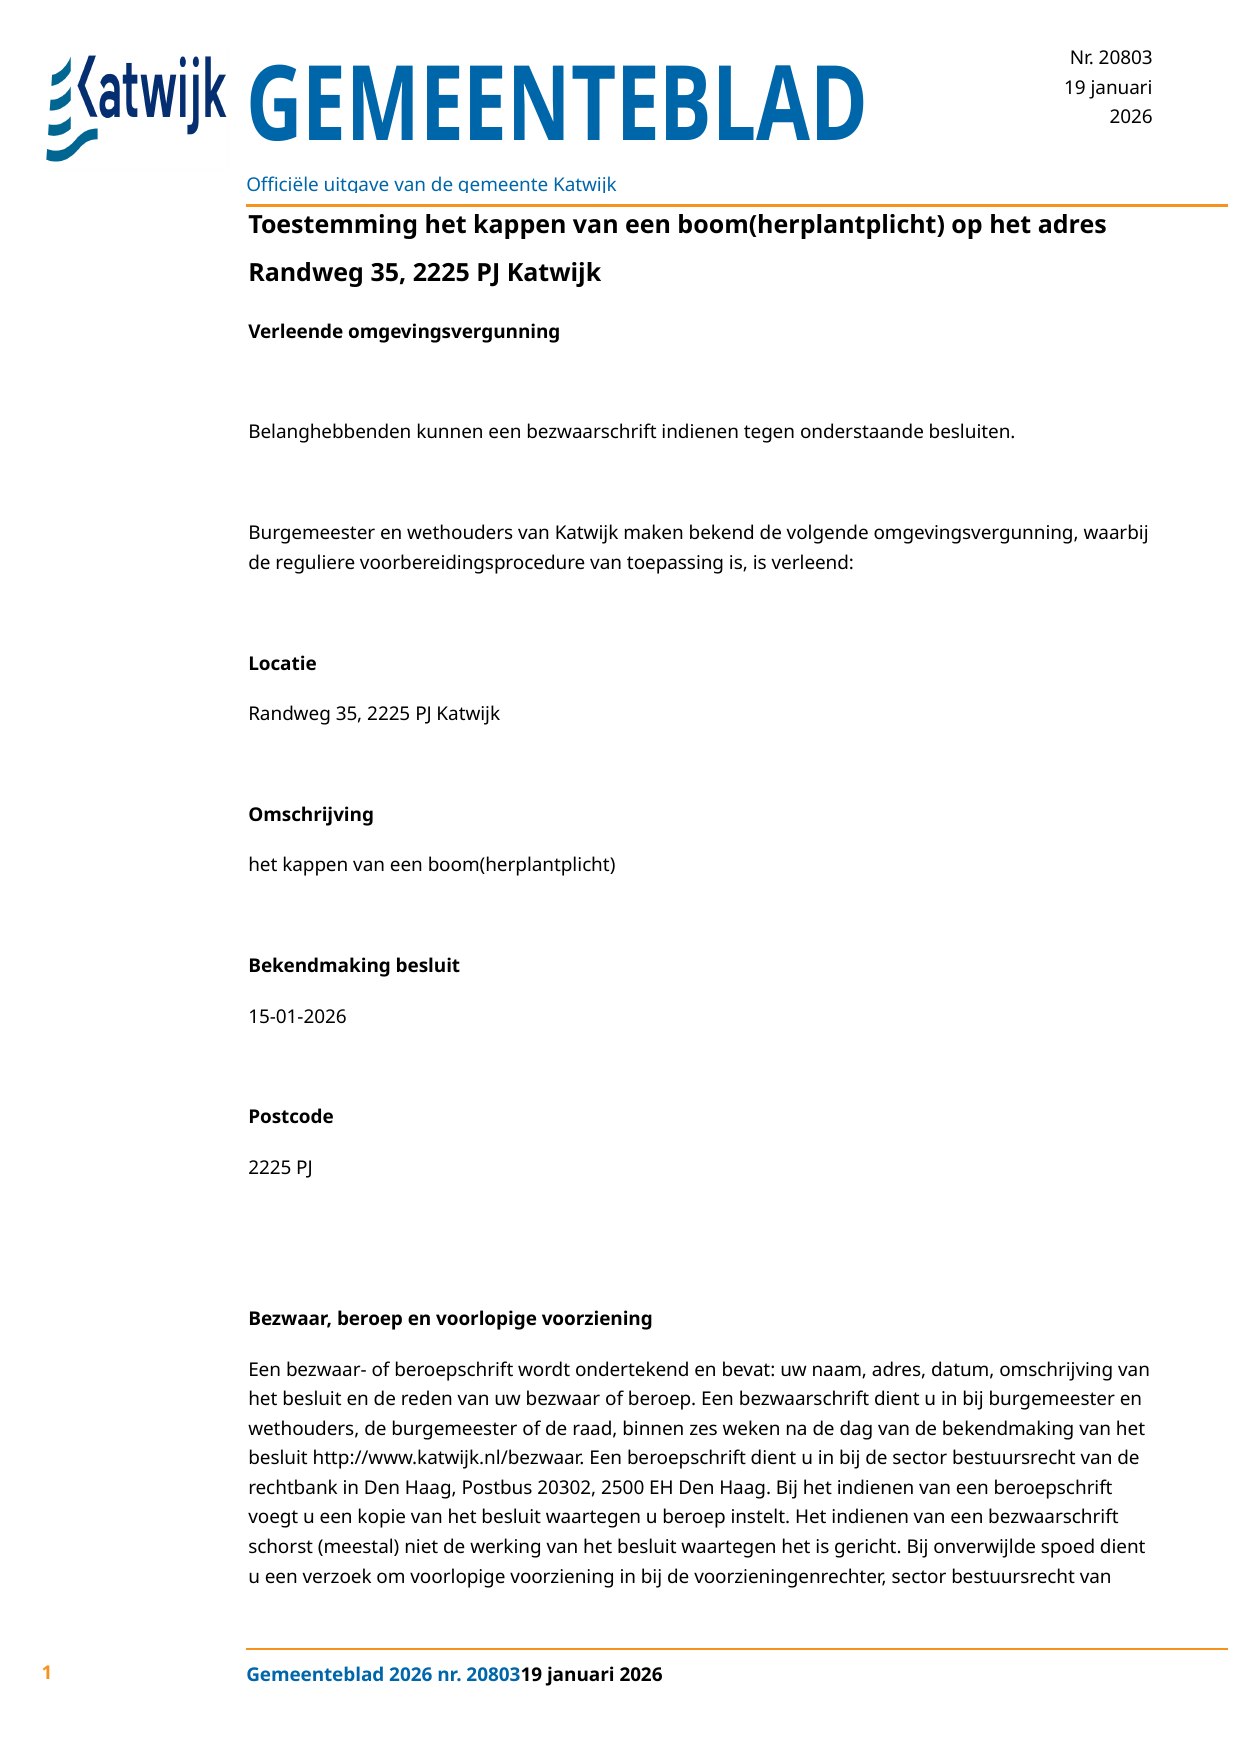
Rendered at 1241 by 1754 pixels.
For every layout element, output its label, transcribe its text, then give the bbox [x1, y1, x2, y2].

text 2225 PJ [248, 1154, 1152, 1180]
text Burgemeester en wethouders van Katwijk maken bekend de volgende omgevingsvergunning, waarbij de reguliere voorbereidingsprocedure van toepassing is, is verleend: [248, 519, 1152, 575]
text Verleende omgevingsvergunning [248, 318, 1152, 344]
text Bekendmaking besluit [248, 952, 1152, 978]
text Locatie [248, 650, 1152, 676]
text Een bezwaar- of beroepschrift wordt ondertekend en bevat: uw naam, adres, datum, omschrijving van het besluit en de reden van uw bezwaar of beroep. Een bezwaarschrift dient u in bij burgemeester en wethouders, de burgemeester of de raad, binnen zes weken na de dag van de bekendmaking van het besluit http://www.katwijk.nl/bezwaar. Een beroepschrift dient u in bij de sector bestuursrecht van de rechtbank in Den Haag, Postbus 20302, 2500 EH Den Haag. Bij het indienen van een beroepschrift voegt u een kopie van het besluit waartegen u beroep instelt. Het indienen van een bezwaarschrift schorst (meestal) niet de werking van het besluit waartegen het is gericht. Bij onverwijlde spoed dient u een verzoek om voorlopige voorziening in bij de voorzieningenrechter, sector bestuursrecht van [248, 1356, 1152, 1589]
text Postcode [248, 1104, 1152, 1129]
text het kappen van een boom(herplantplicht) [248, 852, 1152, 877]
text Belanghebbenden kunnen een bezwaarschrift indienen tegen onderstaande besluiten. [248, 419, 1152, 444]
text Randweg 35, 2225 PJ Katwijk [248, 700, 1152, 726]
text Bezwaar, beroep en voorlopige voorziening [248, 1305, 1152, 1331]
text Omschrijving [248, 801, 1152, 827]
picture [41, 47, 231, 172]
text Toestemming het kappen van een boom(herplantplicht) op het adres Randweg 35, 2225 PJ Katwijk [248, 207, 1152, 288]
text 15-01-2026 [248, 1003, 1152, 1029]
